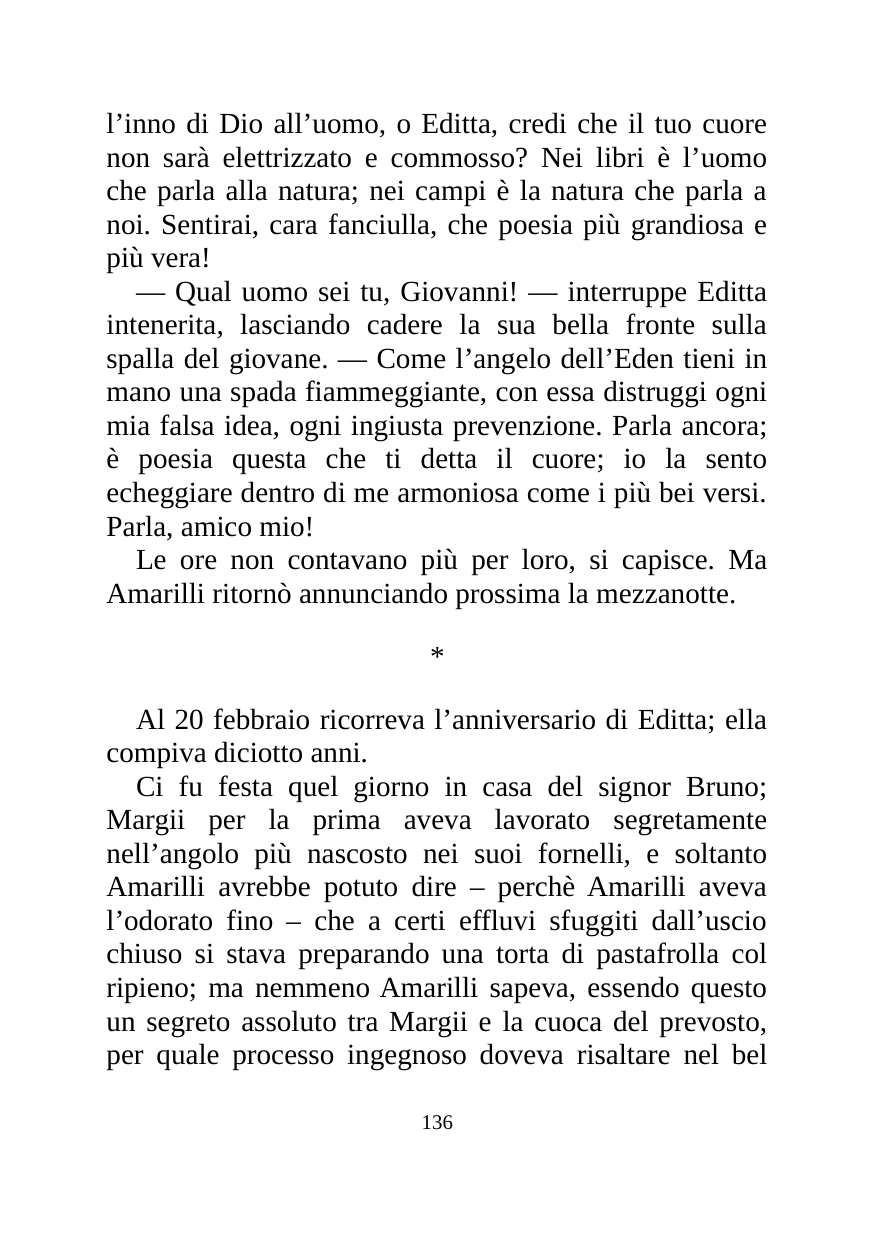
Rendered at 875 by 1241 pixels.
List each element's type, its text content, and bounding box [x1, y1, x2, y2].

text Le ore non contavano più per loro, si capisce. Ma Amarilli ritornò annunciando prossima la mezzanotte. [106, 542, 768, 609]
text — Qual uomo sei tu, Giovanni! — interruppe Editta intenerita, lasciando cadere la sua bella fronte sulla spalla del giovane. — Come l’angelo dell’Eden tieni in mano una spada fiammeggiante, con essa distruggi ogni mia falsa idea, ogni ingiusta prevenzione. Parla ancora; è poesia questa che ti detta il cuore; io la sento echeggiare dentro di me armoniosa come i più bei versi. Parla, amico mio! [106, 274, 768, 542]
text Ci fu festa quel giorno in casa del signor Bruno; Margii per la prima aveva lavorato segretamente nell’angolo più nascosto nei suoi fornelli, e soltanto Amarilli avrebbe potuto dire – perchè Amarilli aveva l’odorato fino – che a certi effluvi sfuggiti dall’uscio chiuso si stava preparando una torta di pastafrolla col ripieno; ma nemmeno Amarilli sapeva, essendo questo un segreto assoluto tra Margii e la cuoca del prevosto, per quale processo ingegnoso doveva risaltare nel bel [106, 769, 768, 1071]
text * [106, 639, 768, 672]
text l’inno di Dio all’uomo, o Editta, credi che il tuo cuore non sarà elettrizzato e commosso? Nei libri è l’uomo che parla alla natura; nei campi è la natura che parla a noi. Sentirai, cara fanciulla, che poesia più grandiosa e più vera! [106, 106, 768, 274]
text Al 20 febbraio ricorreva l’anniversario di Editta; ella compiva diciotto anni. [106, 702, 768, 769]
